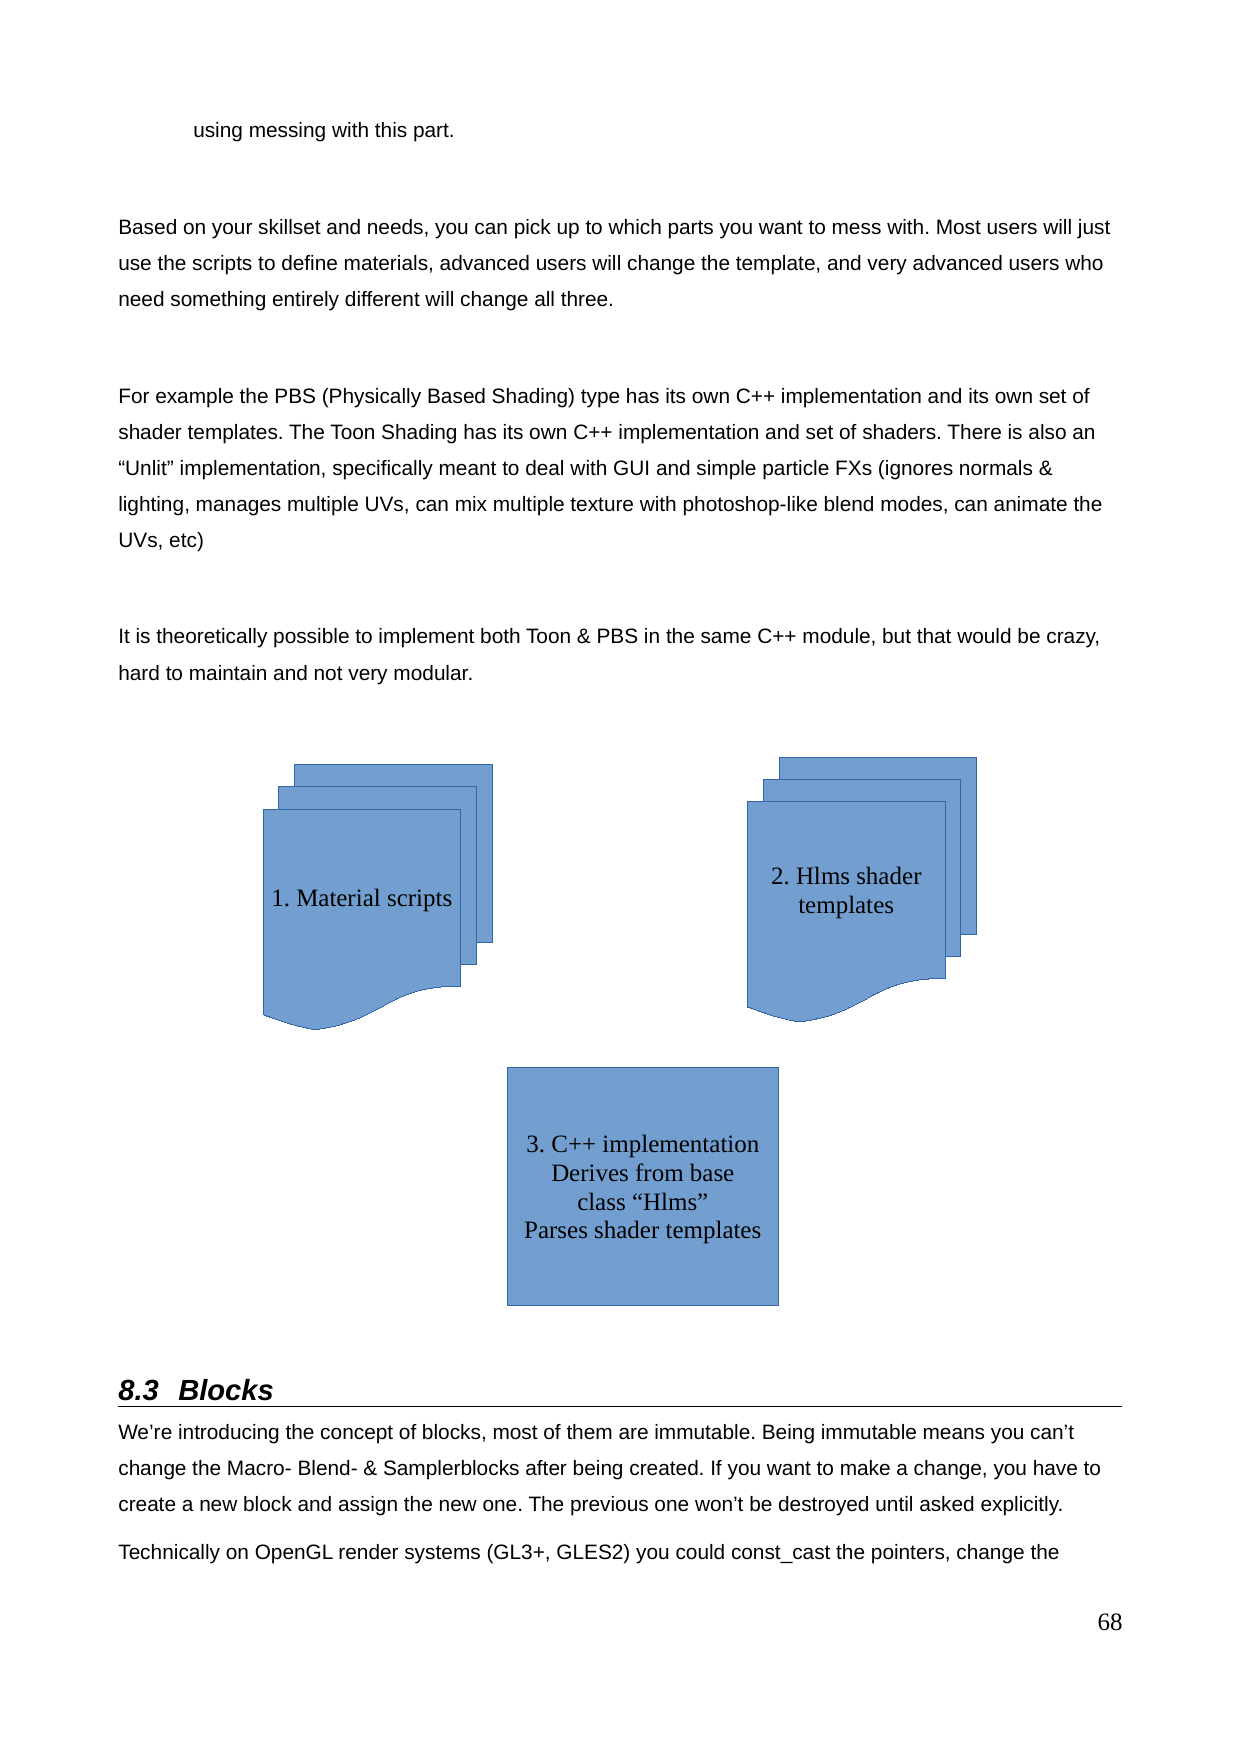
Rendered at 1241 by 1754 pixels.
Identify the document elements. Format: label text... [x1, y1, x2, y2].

list using messing with this part. [156, 118, 1122, 142]
text We’re introducing the concept of blocks, most of them are immutable. Being immutable means you can’t change the Macro- Blend- & Samplerblocks after being created. If you want to make a change, you have to create a new block and assign the new one. The previous one won’t be destroyed until asked explicitly. [118, 1420, 1122, 1516]
text Technically on OpenGL render systems (GL3+, GLES2) you could const_cast the pointers, change the [118, 1540, 1122, 1564]
subtitle Blocks [118, 1373, 1122, 1406]
text For example the PBS (Physically Based Shading) type has its own C++ implementation and its own set of shader templates. The Toon Shading has its own C++ implementation and set of shaders. There is also an “Unlit” implementation, specifically meant to deal with GUI and simple particle FXs (ignores normals & lighting, manages multiple UVs, can mix multiple texture with photoshop-like blend modes, can animate the UVs, etc) [118, 384, 1122, 551]
text Based on your skillset and needs, you can pick up to which parts you want to mess with. Most users will just use the scripts to define materials, advanced users will change the template, and very advanced users who need something entirely different will change all three. [118, 215, 1122, 311]
text It is theoretically possible to implement both Toon & PBS in the same C++ module, but that would be crazy, hard to maintain and not very modular. [118, 624, 1122, 684]
